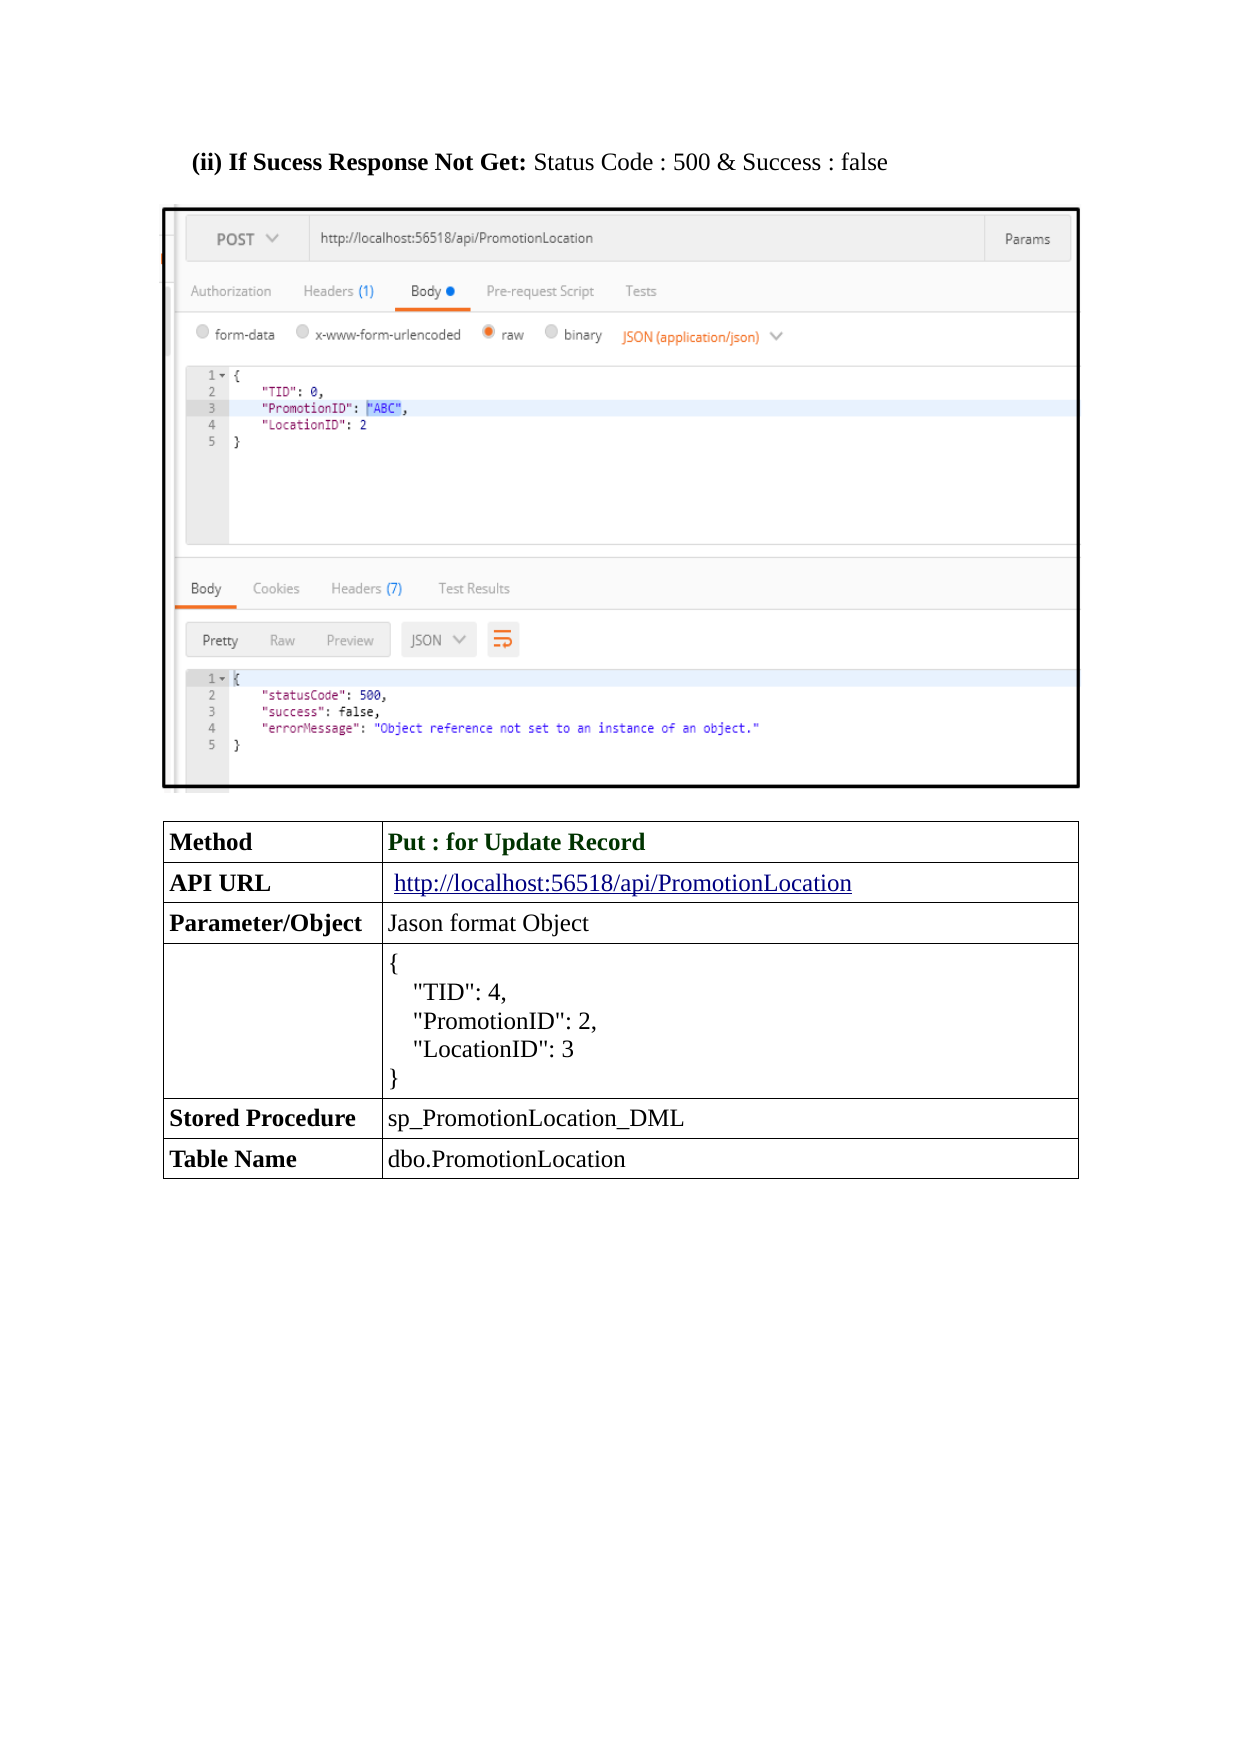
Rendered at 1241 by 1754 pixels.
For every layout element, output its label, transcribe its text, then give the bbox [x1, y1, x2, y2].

text (ii) If Sucess Response Not Get: Status Code : 500 & Success : false [118, 147, 1122, 176]
table_cell Jason format Object [383, 903, 1078, 942]
table_cell API URL [164, 863, 382, 902]
table_cell [164, 944, 382, 1098]
table_cell Parameter/Object [164, 903, 382, 942]
table_cell sp_PromotionLocation_DML [383, 1099, 1078, 1138]
table_header Method [164, 822, 382, 862]
table_cell { "TID": 4, "PromotionID": 2, "LocationID": 3 } [383, 944, 1078, 1098]
table_cell Stored Procedure [164, 1099, 382, 1138]
table_cell dbo.PromotionLocation [383, 1139, 1078, 1178]
table_header Put : for Update Record [383, 822, 1078, 862]
table_cell Table Name [164, 1139, 382, 1178]
table_cell http://localhost:56518/api/PromotionLocation [383, 863, 1078, 902]
picture [159, 204, 1082, 793]
